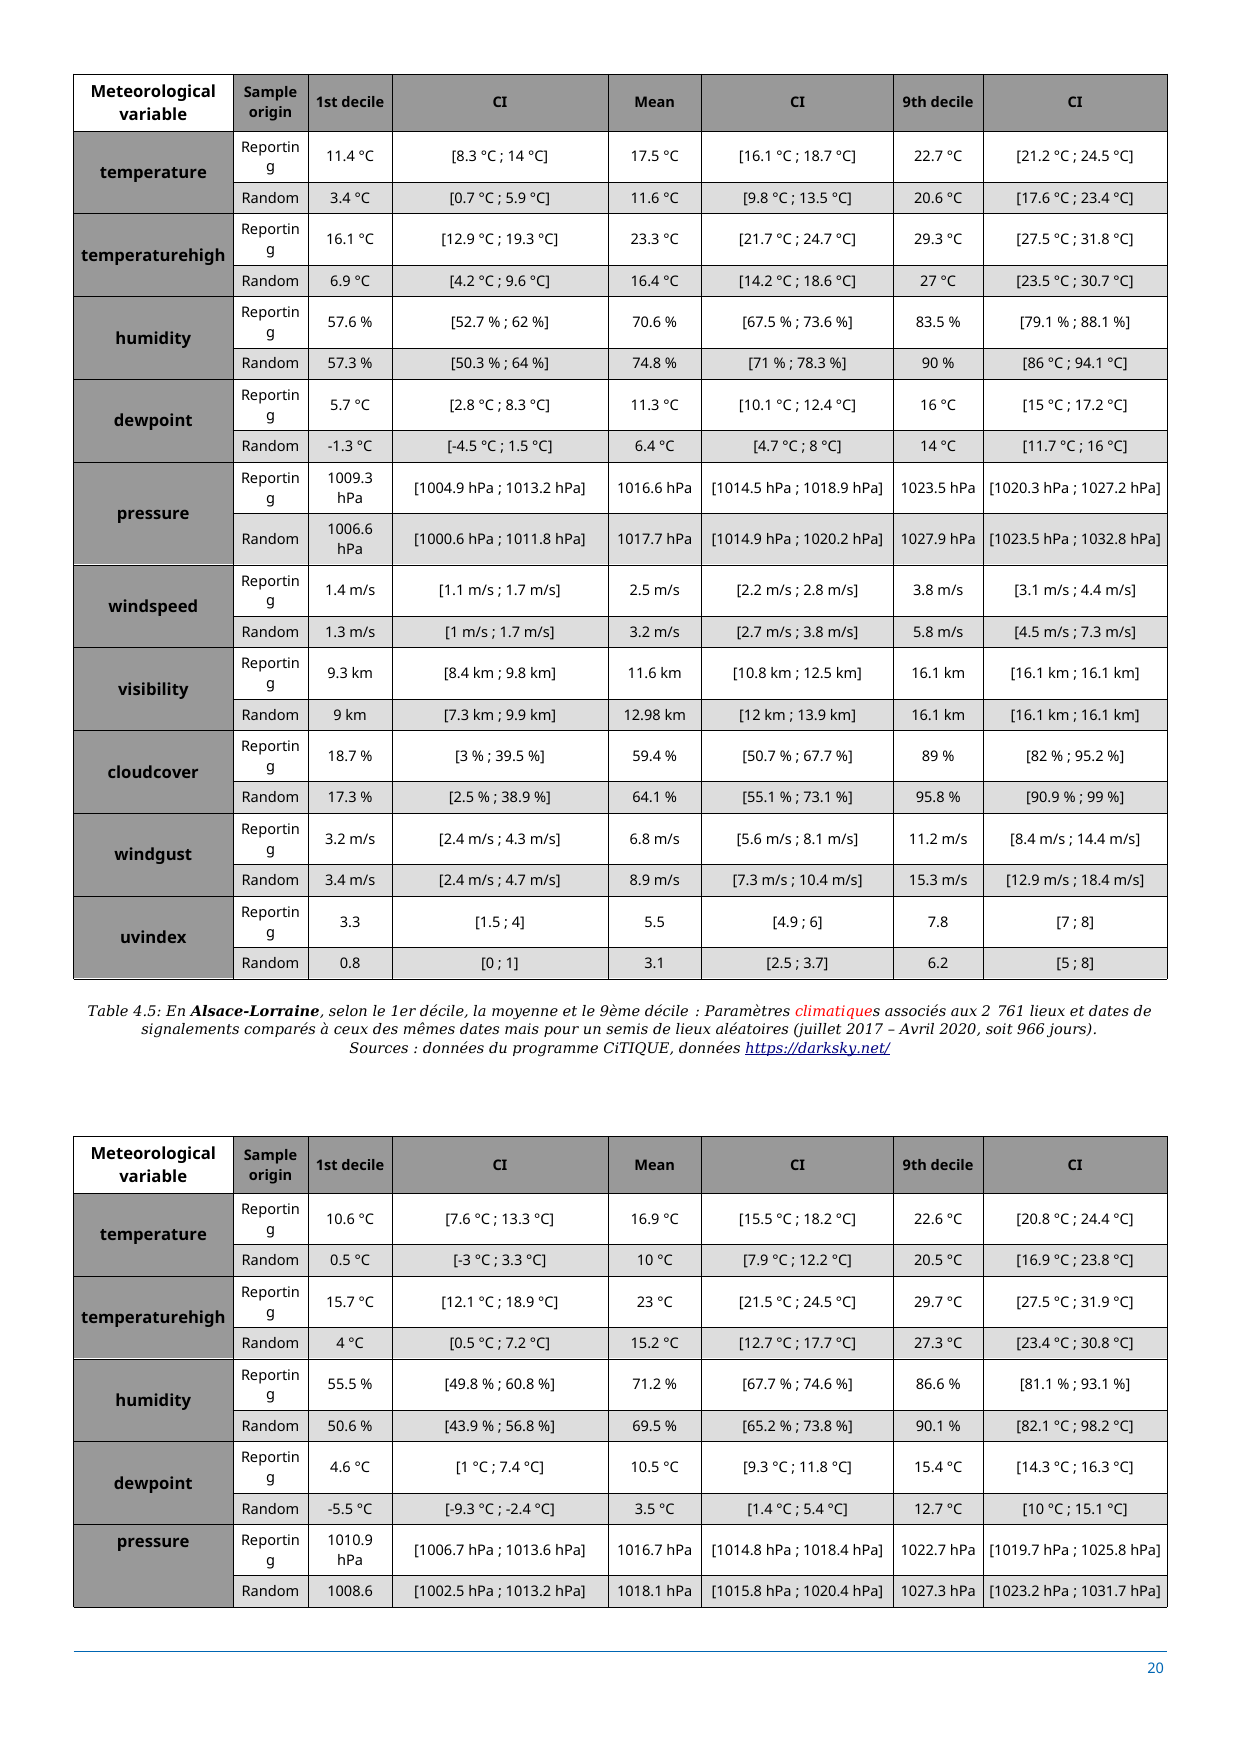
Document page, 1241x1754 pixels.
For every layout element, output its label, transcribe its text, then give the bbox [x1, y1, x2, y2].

table_cell 3.1 [609, 948, 701, 978]
table_cell [23.4 °C ; 30.8 °C] [984, 1328, 1167, 1358]
table_header CI [393, 1137, 608, 1193]
table_cell 89 % [894, 731, 983, 781]
table_cell [14.3 °C ; 16.3 °C] [984, 1442, 1167, 1493]
table_cell [7.9 °C ; 12.2 °C] [702, 1245, 893, 1276]
table_cell 1027.3 hPa [894, 1576, 983, 1607]
table_cell 55.5 % [309, 1360, 392, 1410]
table_cell [-3 °C ; 3.3 °C] [393, 1245, 608, 1276]
table_cell uvindex [74, 897, 233, 978]
table_cell temperaturehigh [74, 1277, 233, 1358]
text Table 4.5: En Alsace-Lorraine, selon le 1er décile, la moyenne et le 9ème décile : Paramètres climatiques associés aux 2 761 lieux et dates de signalements comparés à ceux des mêmes dates mais pour un semis de lieux aléatoires (juillet 2017 – Avril 2020, soit 966 jours). Sources : données du programme CiTIQUE, données https://darksky.net/ [73, 1003, 1167, 1056]
table_header 1st decile [309, 75, 392, 131]
table_cell windgust [74, 814, 233, 896]
table_cell [52.7 % ; 62 %] [393, 297, 608, 347]
table_cell Reporting [234, 1194, 308, 1244]
table_cell 86.6 % [894, 1360, 983, 1410]
table_cell Random [234, 431, 308, 462]
table_cell Random [234, 1494, 308, 1524]
table_cell [4.2 °C ; 9.6 °C] [393, 266, 608, 296]
table_cell humidity [74, 297, 233, 379]
table_cell [12.9 m/s ; 18.4 m/s] [984, 865, 1167, 896]
table_cell 27.3 °C [894, 1328, 983, 1358]
table_cell 22.6 °C [894, 1194, 983, 1244]
table_cell [4.5 m/s ; 7.3 m/s] [984, 617, 1167, 647]
table_header 9th decile [894, 1137, 983, 1193]
table_cell [21.7 °C ; 24.7 °C] [702, 214, 893, 265]
table_cell [1020.3 hPa ; 1027.2 hPa] [984, 463, 1167, 513]
table_cell Random [234, 514, 308, 564]
table_cell [20.8 °C ; 24.4 °C] [984, 1194, 1167, 1244]
table_cell [2.4 m/s ; 4.3 m/s] [393, 814, 608, 864]
table_cell [79.1 % ; 88.1 %] [984, 297, 1167, 347]
table_cell dewpoint [74, 380, 233, 462]
table_cell 22.7 °C [894, 132, 983, 182]
table_cell [50.3 % ; 64 %] [393, 349, 608, 379]
table_cell -1.3 °C [309, 431, 392, 462]
table_cell [0.7 °C ; 5.9 °C] [393, 183, 608, 213]
table_cell 57.6 % [309, 297, 392, 347]
table_cell 4 °C [309, 1328, 392, 1358]
table_cell [43.9 % ; 56.8 %] [393, 1411, 608, 1441]
table_cell 11.6 km [609, 648, 701, 699]
table_cell humidity [74, 1360, 233, 1441]
table_cell [-9.3 °C ; -2.4 °C] [393, 1494, 608, 1524]
table_cell 15.7 °C [309, 1277, 392, 1327]
table_cell Reporting [234, 1277, 308, 1327]
table_cell [10.8 km ; 12.5 km] [702, 648, 893, 699]
table_cell 10.5 °C [609, 1442, 701, 1493]
table_cell [5 ; 8] [984, 948, 1167, 978]
table_cell [9.8 °C ; 13.5 °C] [702, 183, 893, 213]
table_cell 57.3 % [309, 349, 392, 379]
table_cell 1023.5 hPa [894, 463, 983, 513]
table_cell Random [234, 865, 308, 896]
table_cell Reporting [234, 648, 308, 699]
table_cell 9.3 km [309, 648, 392, 699]
table_cell [4.7 °C ; 8 °C] [702, 431, 893, 462]
table_cell Random [234, 948, 308, 978]
table_cell [1023.5 hPa ; 1032.8 hPa] [984, 514, 1167, 564]
table_cell Random [234, 1576, 308, 1607]
table_cell 20.5 °C [894, 1245, 983, 1276]
table_cell 64.1 % [609, 782, 701, 813]
table_cell [15.5 °C ; 18.2 °C] [702, 1194, 893, 1244]
table_cell Reporting [234, 132, 308, 182]
table_cell 5.7 °C [309, 380, 392, 430]
table_cell 6.9 °C [309, 266, 392, 296]
table_cell 20.6 °C [894, 183, 983, 213]
table_cell 16.9 °C [609, 1194, 701, 1244]
table_cell Random [234, 1245, 308, 1276]
table_cell 15.4 °C [894, 1442, 983, 1493]
table_cell Random [234, 1328, 308, 1358]
table_cell [49.8 % ; 60.8 %] [393, 1360, 608, 1410]
table_cell 1.3 m/s [309, 617, 392, 647]
table_cell 3.4 m/s [309, 865, 392, 896]
table_cell -5.5 °C [309, 1494, 392, 1524]
table_cell 3.5 °C [609, 1494, 701, 1524]
table_cell [2.8 °C ; 8.3 °C] [393, 380, 608, 430]
table_cell [12.9 °C ; 19.3 °C] [393, 214, 608, 265]
table_cell 1006.6 hPa [309, 514, 392, 564]
table_cell Reporting [234, 297, 308, 347]
table_cell [17.6 °C ; 23.4 °C] [984, 183, 1167, 213]
table_cell temperature [74, 132, 233, 213]
table_cell 1010.9 hPa [309, 1525, 392, 1575]
table_cell [2.4 m/s ; 4.7 m/s] [393, 865, 608, 896]
table_cell temperaturehigh [74, 214, 233, 296]
table_cell 90.1 % [894, 1411, 983, 1441]
table_cell pressure [74, 463, 233, 564]
table_cell 11.2 m/s [894, 814, 983, 864]
table_cell 16.4 °C [609, 266, 701, 296]
table_cell 1022.7 hPa [894, 1525, 983, 1575]
table_cell 3.3 [309, 897, 392, 947]
table_cell 16.1 km [894, 700, 983, 730]
table_cell [12.7 °C ; 17.7 °C] [702, 1328, 893, 1358]
table_cell Reporting [234, 214, 308, 265]
table_cell [90.9 % ; 99 %] [984, 782, 1167, 813]
table_cell pressure [74, 1525, 233, 1607]
table_header CI [702, 1137, 893, 1193]
table_cell 90 % [894, 349, 983, 379]
table_cell 23 °C [609, 1277, 701, 1327]
table_cell 16 °C [894, 380, 983, 430]
table_cell Reporting [234, 380, 308, 430]
table_cell 29.3 °C [894, 214, 983, 265]
table_cell 71.2 % [609, 1360, 701, 1410]
table_cell 27 °C [894, 266, 983, 296]
table_cell [71 % ; 78.3 %] [702, 349, 893, 379]
table_cell 50.6 % [309, 1411, 392, 1441]
table_cell 7.8 [894, 897, 983, 947]
table_cell [50.7 % ; 67.7 %] [702, 731, 893, 781]
table_cell [12.1 °C ; 18.9 °C] [393, 1277, 608, 1327]
table_cell Reporting [234, 897, 308, 947]
table_cell Random [234, 1411, 308, 1441]
table_cell 29.7 °C [894, 1277, 983, 1327]
table_cell 83.5 % [894, 297, 983, 347]
table_cell [16.1 km ; 16.1 km] [984, 700, 1167, 730]
table_cell [86 °C ; 94.1 °C] [984, 349, 1167, 379]
table_cell [16.9 °C ; 23.8 °C] [984, 1245, 1167, 1276]
table_cell [7 ; 8] [984, 897, 1167, 947]
table_header Mean [609, 75, 701, 131]
table_header Meteorological variable [74, 75, 233, 131]
table_cell visibility [74, 648, 233, 730]
table_cell 0.8 [309, 948, 392, 978]
table_cell [82.1 °C ; 98.2 °C] [984, 1411, 1167, 1441]
table_cell [3.1 m/s ; 4.4 m/s] [984, 566, 1167, 616]
table_cell Reporting [234, 463, 308, 513]
table_cell Random [234, 617, 308, 647]
table_cell [21.2 °C ; 24.5 °C] [984, 132, 1167, 182]
table_cell 2.5 m/s [609, 566, 701, 616]
table_cell 11.6 °C [609, 183, 701, 213]
table_cell Reporting [234, 1360, 308, 1410]
table_cell 95.8 % [894, 782, 983, 813]
table_cell windspeed [74, 566, 233, 647]
table_cell [1002.5 hPa ; 1013.2 hPa] [393, 1576, 608, 1607]
table_cell [1006.7 hPa ; 1013.6 hPa] [393, 1525, 608, 1575]
table_cell 10.6 °C [309, 1194, 392, 1244]
table_cell 69.5 % [609, 1411, 701, 1441]
table_cell 12.7 °C [894, 1494, 983, 1524]
table_cell 16.1 km [894, 648, 983, 699]
table_cell 1016.6 hPa [609, 463, 701, 513]
table_cell [16.1 °C ; 18.7 °C] [702, 132, 893, 182]
table_cell 6.8 m/s [609, 814, 701, 864]
table_cell Random [234, 700, 308, 730]
table_cell 1009.3 hPa [309, 463, 392, 513]
table_cell [1 °C ; 7.4 °C] [393, 1442, 608, 1493]
table_cell 14 °C [894, 431, 983, 462]
table_cell 6.2 [894, 948, 983, 978]
table_cell [55.1 % ; 73.1 %] [702, 782, 893, 813]
table_cell 5.8 m/s [894, 617, 983, 647]
table_cell [81.1 % ; 93.1 %] [984, 1360, 1167, 1410]
table_cell [10 °C ; 15.1 °C] [984, 1494, 1167, 1524]
table_cell 0.5 °C [309, 1245, 392, 1276]
table_cell [2.7 m/s ; 3.8 m/s] [702, 617, 893, 647]
table_cell [1.5 ; 4] [393, 897, 608, 947]
table_cell [1 m/s ; 1.7 m/s] [393, 617, 608, 647]
table_header 1st decile [309, 1137, 392, 1193]
table_cell 1027.9 hPa [894, 514, 983, 564]
table_cell [1015.8 hPa ; 1020.4 hPa] [702, 1576, 893, 1607]
table_cell [1014.9 hPa ; 1020.2 hPa] [702, 514, 893, 564]
table_cell temperature [74, 1194, 233, 1276]
table_cell [1014.8 hPa ; 1018.4 hPa] [702, 1525, 893, 1575]
table_cell 15.2 °C [609, 1328, 701, 1358]
table_cell 8.9 m/s [609, 865, 701, 896]
table_cell [0.5 °C ; 7.2 °C] [393, 1328, 608, 1358]
table_cell dewpoint [74, 1442, 233, 1524]
table_cell [1.1 m/s ; 1.7 m/s] [393, 566, 608, 616]
table_cell Reporting [234, 1442, 308, 1493]
table_header CI [393, 75, 608, 131]
table_cell [16.1 km ; 16.1 km] [984, 648, 1167, 699]
table_cell [23.5 °C ; 30.7 °C] [984, 266, 1167, 296]
table_cell 17.3 % [309, 782, 392, 813]
table_cell [8.4 m/s ; 14.4 m/s] [984, 814, 1167, 864]
table_cell 18.7 % [309, 731, 392, 781]
table_cell Random [234, 349, 308, 379]
table_cell [1019.7 hPa ; 1025.8 hPa] [984, 1525, 1167, 1575]
table_header Meteorological variable [74, 1137, 233, 1193]
table_cell 3.8 m/s [894, 566, 983, 616]
table_cell 1.4 m/s [309, 566, 392, 616]
table_header CI [702, 75, 893, 131]
table_cell 4.6 °C [309, 1442, 392, 1493]
table_cell Reporting [234, 814, 308, 864]
table_cell [27.5 °C ; 31.8 °C] [984, 214, 1167, 265]
table_cell [1000.6 hPa ; 1011.8 hPa] [393, 514, 608, 564]
table_cell [1023.2 hPa ; 1031.7 hPa] [984, 1576, 1167, 1607]
table_cell 12.98 km [609, 700, 701, 730]
table_cell [8.4 km ; 9.8 km] [393, 648, 608, 699]
table_header CI [984, 75, 1167, 131]
table_cell [15 °C ; 17.2 °C] [984, 380, 1167, 430]
table_cell 17.5 °C [609, 132, 701, 182]
table_cell [67.5 % ; 73.6 %] [702, 297, 893, 347]
table_header 9th decile [894, 75, 983, 131]
table_header Mean [609, 1137, 701, 1193]
table_cell 74.8 % [609, 349, 701, 379]
table_cell [3 % ; 39.5 %] [393, 731, 608, 781]
table_cell [65.2 % ; 73.8 %] [702, 1411, 893, 1441]
table_cell [7.3 m/s ; 10.4 m/s] [702, 865, 893, 896]
table_cell 9 km [309, 700, 392, 730]
table_cell [11.7 °C ; 16 °C] [984, 431, 1167, 462]
table_cell 1018.1 hPa [609, 1576, 701, 1607]
table_cell 15.3 m/s [894, 865, 983, 896]
table_cell [7.3 km ; 9.9 km] [393, 700, 608, 730]
table_cell 3.2 m/s [309, 814, 392, 864]
table_cell Random [234, 782, 308, 813]
table_cell cloudcover [74, 731, 233, 813]
table_cell [1004.9 hPa ; 1013.2 hPa] [393, 463, 608, 513]
table_cell 11.3 °C [609, 380, 701, 430]
table_cell 3.4 °C [309, 183, 392, 213]
table_cell [82 % ; 95.2 %] [984, 731, 1167, 781]
table_cell Reporting [234, 731, 308, 781]
table_cell [0 ; 1] [393, 948, 608, 978]
table_cell Random [234, 183, 308, 213]
table_cell Reporting [234, 1525, 308, 1575]
table_cell [14.2 °C ; 18.6 °C] [702, 266, 893, 296]
table_cell 1008.6 [309, 1576, 392, 1607]
table_cell [21.5 °C ; 24.5 °C] [702, 1277, 893, 1327]
table_cell [1014.5 hPa ; 1018.9 hPa] [702, 463, 893, 513]
table_cell [2.5 % ; 38.9 %] [393, 782, 608, 813]
table_cell [-4.5 °C ; 1.5 °C] [393, 431, 608, 462]
table_cell 5.5 [609, 897, 701, 947]
table_header Sample origin [234, 1137, 308, 1193]
table_cell [5.6 m/s ; 8.1 m/s] [702, 814, 893, 864]
table_cell 70.6 % [609, 297, 701, 347]
table_cell 59.4 % [609, 731, 701, 781]
table_cell [12 km ; 13.9 km] [702, 700, 893, 730]
table_cell 10 °C [609, 1245, 701, 1276]
table_cell [7.6 °C ; 13.3 °C] [393, 1194, 608, 1244]
table_cell 1016.7 hPa [609, 1525, 701, 1575]
table_cell 3.2 m/s [609, 617, 701, 647]
table_cell 16.1 °C [309, 214, 392, 265]
table_cell [4.9 ; 6] [702, 897, 893, 947]
table_cell Reporting [234, 566, 308, 616]
table_cell [67.7 % ; 74.6 %] [702, 1360, 893, 1410]
table_header CI [984, 1137, 1167, 1193]
table_cell [27.5 °C ; 31.9 °C] [984, 1277, 1167, 1327]
table_cell Random [234, 266, 308, 296]
table_cell [1.4 °C ; 5.4 °C] [702, 1494, 893, 1524]
table_cell 23.3 °C [609, 214, 701, 265]
table_cell [10.1 °C ; 12.4 °C] [702, 380, 893, 430]
table_header Sample origin [234, 75, 308, 131]
table_cell [2.5 ; 3.7] [702, 948, 893, 978]
table_cell [9.3 °C ; 11.8 °C] [702, 1442, 893, 1493]
table_cell 11.4 °C [309, 132, 392, 182]
table_cell [8.3 °C ; 14 °C] [393, 132, 608, 182]
table_cell 1017.7 hPa [609, 514, 701, 564]
table_cell [2.2 m/s ; 2.8 m/s] [702, 566, 893, 616]
table_cell 6.4 °C [609, 431, 701, 462]
